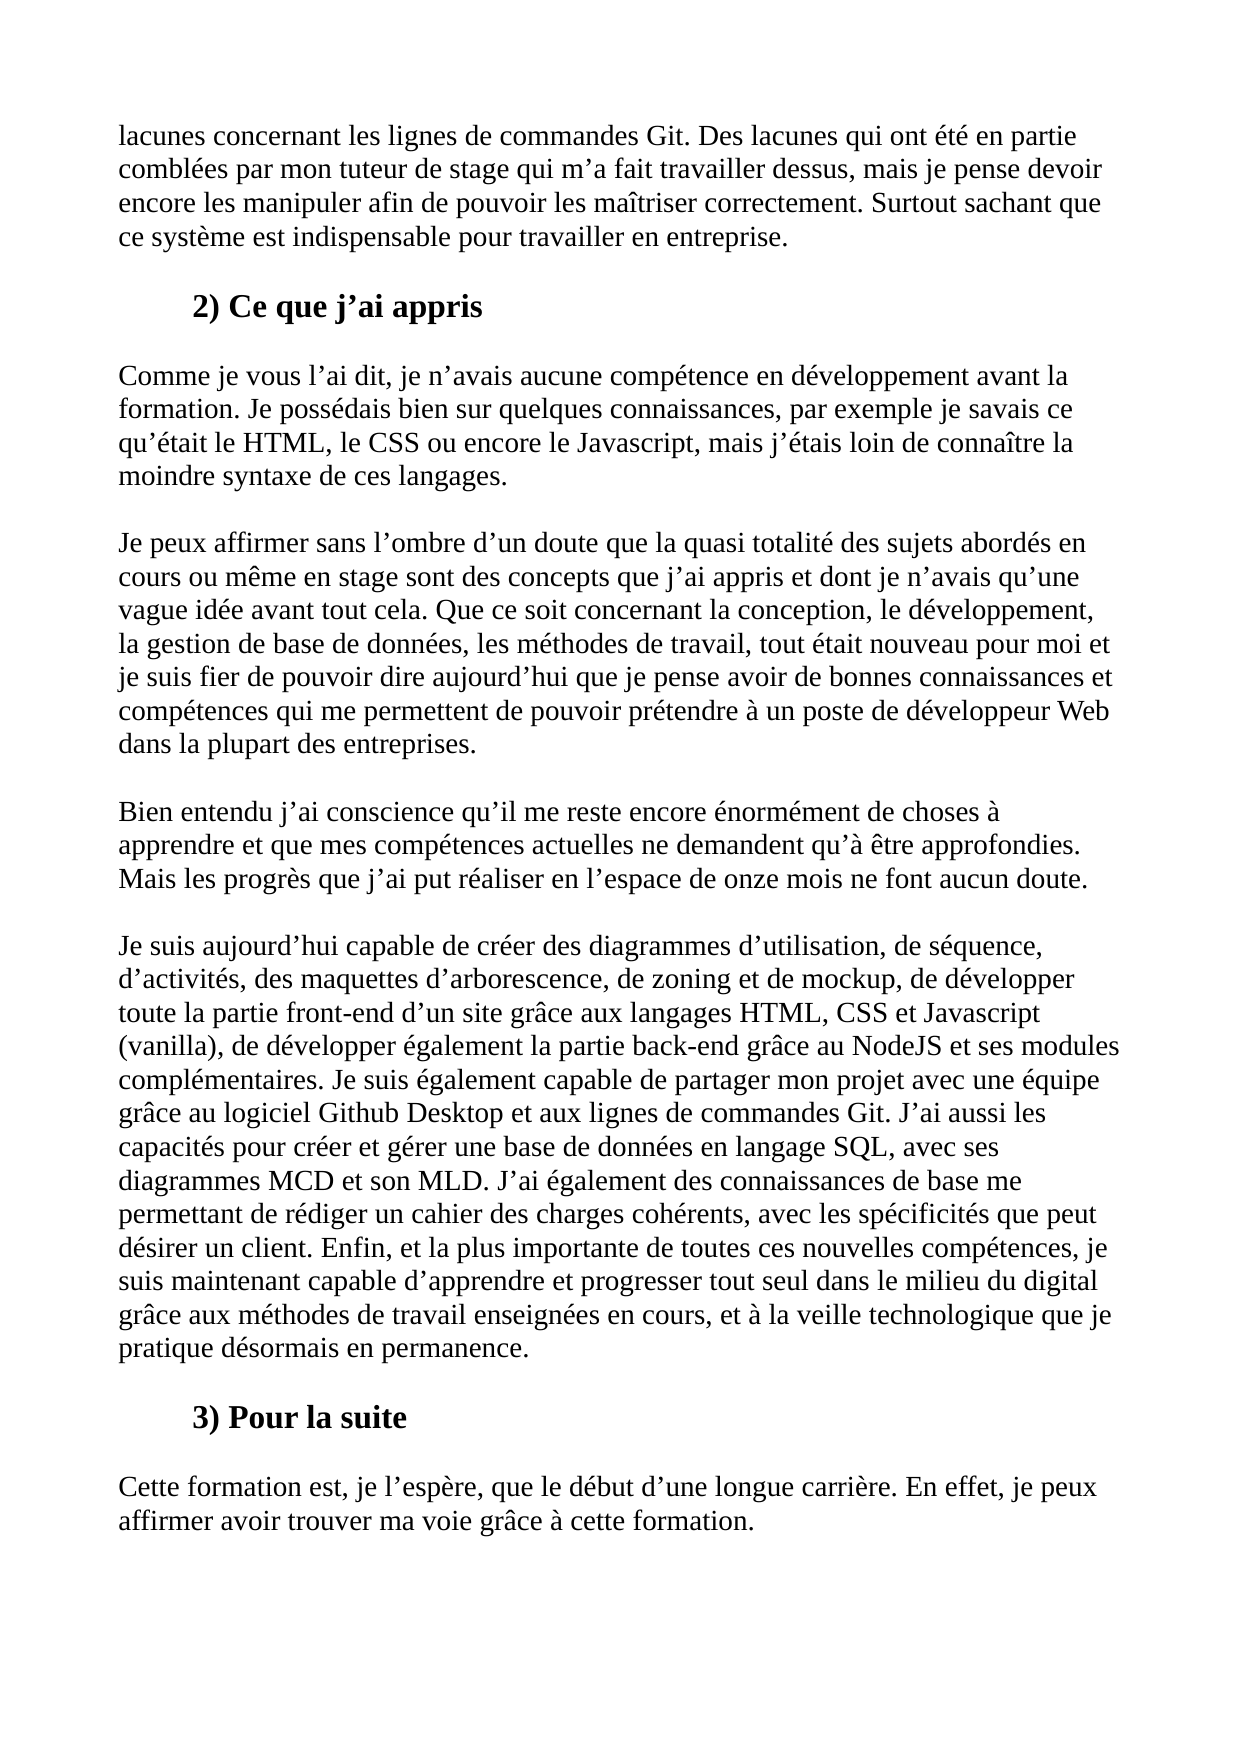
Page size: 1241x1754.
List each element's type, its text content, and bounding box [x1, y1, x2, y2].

text Je suis aujourd’hui capable de créer des diagrammes d’utilisation, de séquence, d’activités, des maquettes d’arborescence, de zoning et de mockup, de développer toute la partie front-end d’un site grâce aux langages HTML, CSS et Javascript (vanilla), de développer également la partie back-end grâce au NodeJS et ses modules complémentaires. Je suis également capable de partager mon projet avec une équipe grâce au logiciel Github Desktop et aux lignes de commandes Git. J’ai aussi les capacités pour créer et gérer une base de données en langage SQL, avec ses diagrammes MCD et son MLD. J’ai également des connaissances de base me permettant de rédiger un cahier des charges cohérents, avec les spécificités que peut désirer un client. Enfin, et la plus importante de toutes ces nouvelles compétences, je suis maintenant capable d’apprendre et progresser tout seul dans le milieu du digital grâce aux méthodes de travail enseignées en cours, et à la veille technologique que je pratique désormais en permanence. [118, 928, 1122, 1364]
text 2) Ce que j’ai appris [118, 286, 1122, 324]
text Cette formation est, je l’espère, que le début d’une longue carrière. En effet, je peux affirmer avoir trouver ma voie grâce à cette formation. [118, 1469, 1122, 1536]
text 3) Pour la suite [118, 1397, 1122, 1436]
text Bien entendu j’ai conscience qu’il me reste encore énormément de choses à apprendre et que mes compétences actuelles ne demandent qu’à être approfondies. Mais les progrès que j’ai put réaliser en l’espace de onze mois ne font aucun doute. [118, 794, 1122, 894]
text lacunes concernant les lignes de commandes Git. Des lacunes qui ont été en partie comblées par mon tuteur de stage qui m’a fait travailler dessus, mais je pense devoir encore les manipuler afin de pouvoir les maîtriser correctement. Surtout sachant que ce système est indispensable pour travailler en entreprise. [118, 118, 1122, 252]
text Je peux affirmer sans l’ombre d’un doute que la quasi totalité des sujets abordés en cours ou même en stage sont des concepts que j’ai appris et dont je n’avais qu’une vague idée avant tout cela. Que ce soit concernant la conception, le développement, la gestion de base de données, les méthodes de travail, tout était nouveau pour moi et je suis fier de pouvoir dire aujourd’hui que je pense avoir de bonnes connaissances et compétences qui me permettent de pouvoir prétendre à un poste de développeur Web dans la plupart des entreprises. [118, 525, 1122, 760]
text Comme je vous l’ai dit, je n’avais aucune compétence en développement avant la formation. Je possédais bien sur quelques connaissances, par exemple je savais ce qu’était le HTML, le CSS ou encore le Javascript, mais j’étais loin de connaître la moindre syntaxe de ces langages. [118, 358, 1122, 492]
